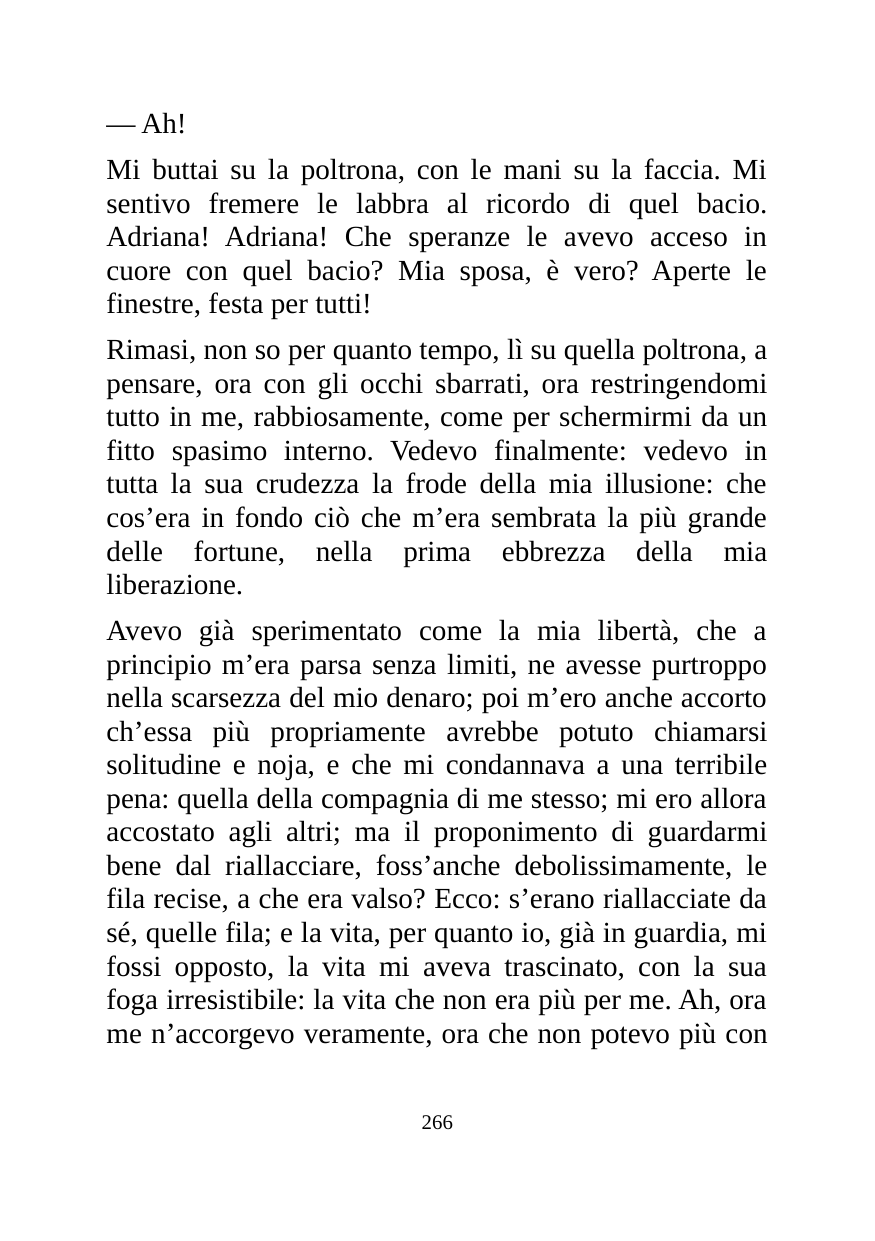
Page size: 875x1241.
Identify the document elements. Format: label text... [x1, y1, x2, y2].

text — Ah! [106, 106, 768, 140]
text Rimasi, non so per quanto tempo, lì su quella poltrona, a pensare, ora con gli occhi sbarrati, ora restringendomi tutto in me, rabbiosamente, come per schermirmi da un fitto spasimo interno. Vedevo finalmente: vedevo in tutta la sua crudezza la frode della mia illusione: che cos’era in fondo ciò che m’era sembrata la più grande delle fortune, nella prima ebbrezza della mia liberazione. [106, 332, 768, 601]
text Mi buttai su la poltrona, con le mani su la faccia. Mi sentivo fremere le labbra al ricordo di quel bacio. Adriana! Adriana! Che speranze le avevo acceso in cuore con quel bacio? Mia sposa, è vero? Aperte le finestre, festa per tutti! [106, 152, 768, 320]
text Avevo già sperimentato come la mia libertà, che a principio m’era parsa senza limiti, ne avesse purtroppo nella scarsezza del mio denaro; poi m’ero anche accorto ch’essa più propriamente avrebbe potuto chiamarsi solitudine e noja, e che mi condannava a una terribile pena: quella della compagnia di me stesso; mi ero allora accostato agli altri; ma il proponimento di guardarmi bene dal riallacciare, foss’anche debolissimamente, le fila recise, a che era valso? Ecco: s’erano riallacciate da sé, quelle fila; e la vita, per quanto io, già in guardia, mi fossi opposto, la vita mi aveva trascinato, con la sua foga irresistibile: la vita che non era più per me. Ah, ora me n’accorgevo veramente, ora che non potevo più con [106, 613, 768, 1049]
